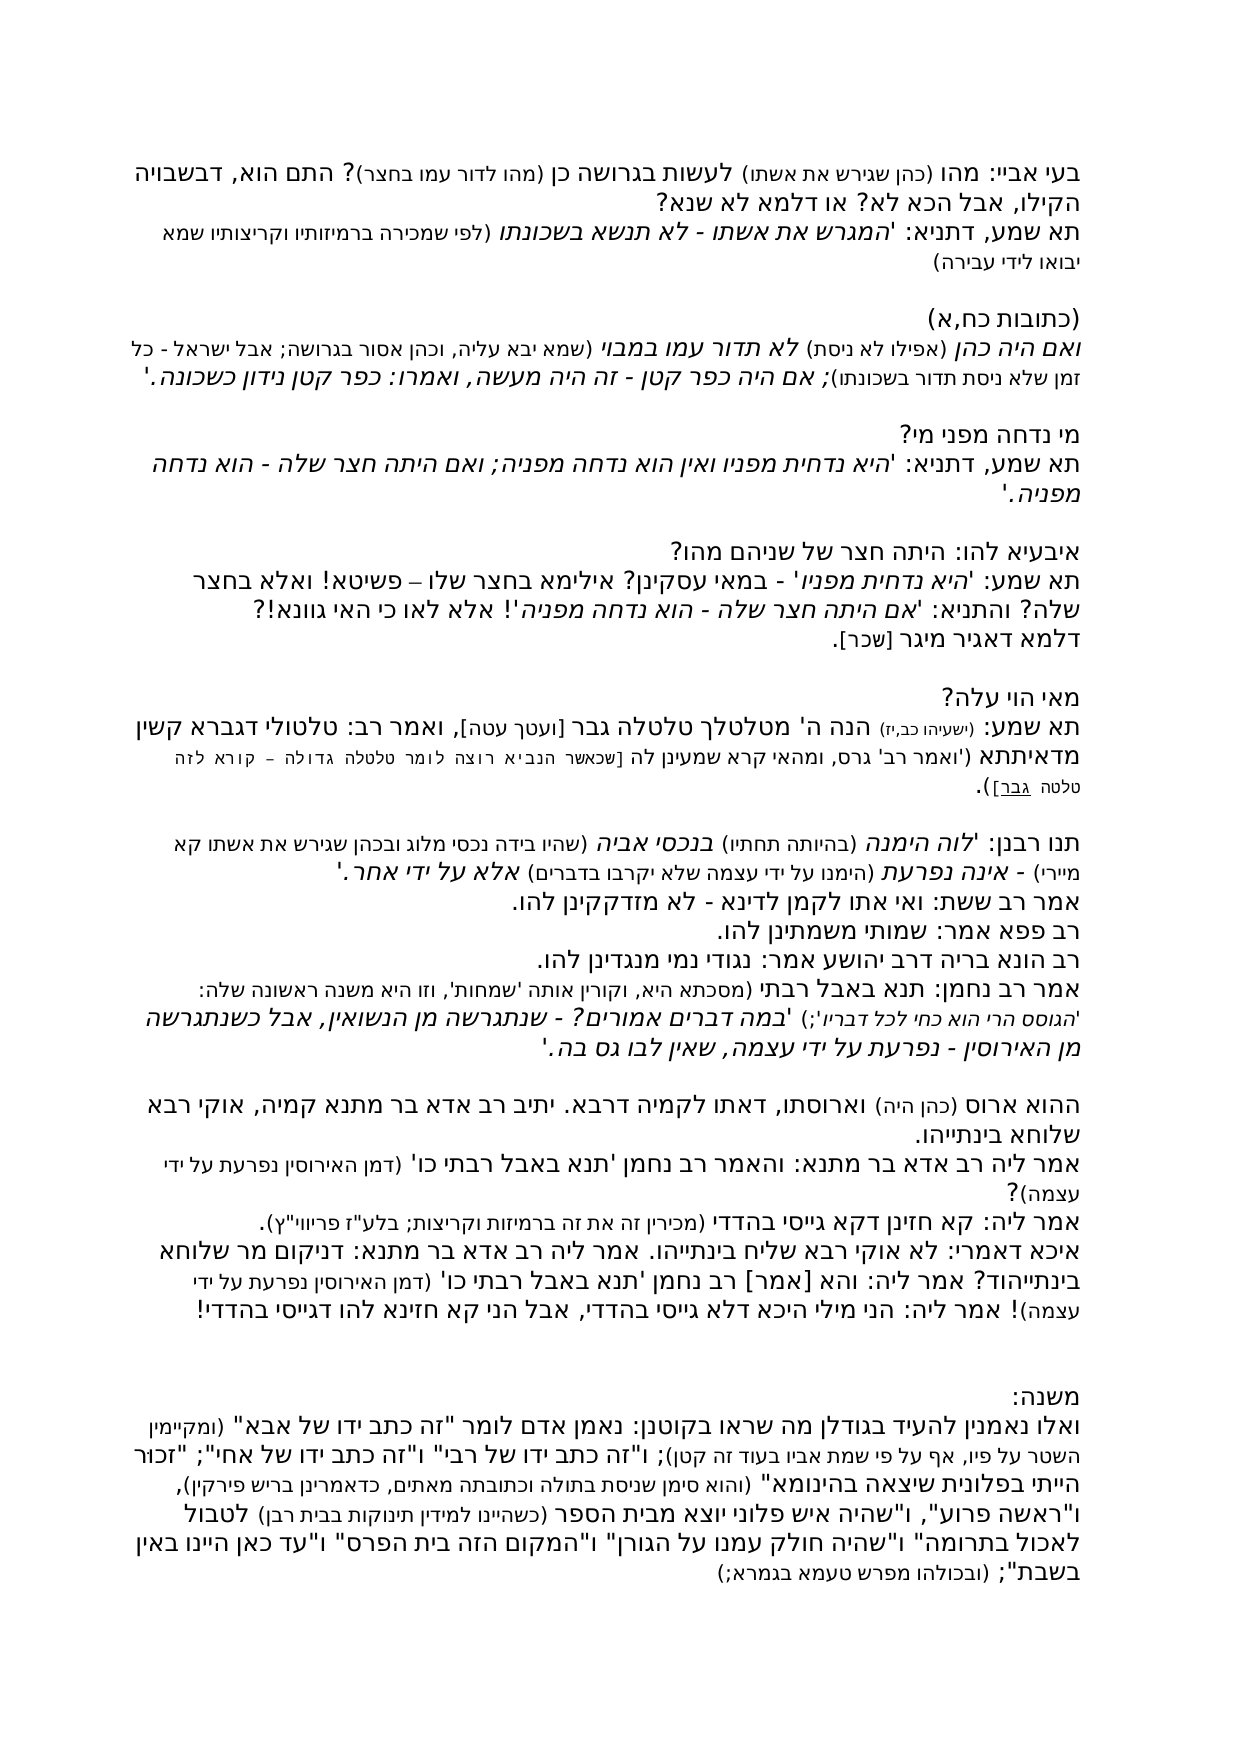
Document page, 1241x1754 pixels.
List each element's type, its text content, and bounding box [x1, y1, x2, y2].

text בעי אביי: מהו (כהן שגירש את אשתו) לעשות בגרושה כן (מהו לדור עמו בחצר)? התם הוא, דבשבויה הקילו, אבל הכא לא? או דלמא לא שנא? [130, 159, 1081, 217]
text ואלו נאמנין להעיד בגודלן מה שראו בקוטנן: נאמן אדם לומר "זה כתב ידו של אבא" (ומקיימין השטר על פיו, אף על פי שמת אביו בעוד זה קטן); ו"זה כתב ידו של רבי" ו"זה כתב ידו של אחי"; "זכוּר הייתי בפלונית שיצאה בהינומא" (והוא סימן שניסת בתולה וכתובתה מאתים, כדאמרינן בריש פירקין), ו"ראשה פרוע", ו"שהיה איש פלוני יוצא מבית הספר (כשהיינו למידין תינוקות בבית רבן) לטבול לאכול בתרומה" ו"שהיה חולק עמנו על הגורן" ו"המקום הזה בית הפרס" ו"עד כאן היינו באין בשבת"; (ובכולהו מפרש טעמא בגמרא;) [130, 1411, 1081, 1586]
text תא שמע: (ישעיהו כב,יז) הנה ה' מטלטלך טלטלה גבר [ועטך עטה], ואמר רב: טלטולי דגברא קשין מדאיתתא ('ואמר רב' גרס, ומהאי קרא שמעינן לה [שכאשר הנביא רוצה לומר טלטלה גדולה – קורא לזה טלטה גבר]). [130, 712, 1081, 799]
text משנה: [130, 1382, 1081, 1411]
text אמר ליה רב אדא בר מתנא: והאמר רב נחמן 'תנא באבל רבתי כו' (דמן האירוסין נפרעת על ידי עצמה)? [130, 1149, 1081, 1207]
text רב פפא אמר: שמותי משמתינן להו. [130, 916, 1081, 945]
text מי נדחה מפני מי? [130, 421, 1081, 450]
text תא שמע, דתניא: 'המגרש את אשתו - לא תנשא בשכונתו (לפי שמכירה ברמיזותיו וקריצותיו שמא יבואו לידי עבירה) [130, 217, 1081, 275]
text איבעיא להו: היתה חצר של שניהם מהו? [130, 537, 1081, 566]
text ההוא ארוס (כהן היה) וארוסתו, דאתו לקמיה דרבא. יתיב רב אדא בר מתנא קמיה, אוקי רבא שלוחא בינתייהו. [130, 1091, 1081, 1149]
text מאי הוי עלה? [130, 683, 1081, 712]
text דלמא דאגיר מיגר [שכר]. [130, 624, 1081, 654]
text אמר ליה: קא חזינן דקא גייסי בהדדי (מכירין זה את זה ברמיזות וקריצות; בלע"ז פריווי"ץ). [130, 1207, 1081, 1237]
text אמר רב ששת: ואי אתו לקמן לדינא - לא מזדקקינן להו. [130, 887, 1081, 916]
text (כתובות כח,א) [130, 304, 1081, 333]
text תנו רבנן: 'לוה הימנה (בהיותה תחתיו) בנכסי אביה (שהיו בידה נכסי מלוג ובכהן שגירש את אשתו קא מיירי) - אינה נפרעת (הימנו על ידי עצמה שלא יקרבו בדברים) אלא על ידי אחר.' [130, 828, 1081, 887]
text רב הונא בריה דרב יהושע אמר: נגודי נמי מנגדינן להו. [130, 945, 1081, 974]
text אמר רב נחמן: תנא באבל רבתי (מסכתא היא, וקורין אותה 'שמחות', וזו היא משנה ראשונה שלה: 'הגוסס הרי הוא כחי לכל דבריו';) 'במה דברים אמורים? - שנתגרשה מן הנשואין, אבל כשנתגרשה מן האירוסין - נפרעת על ידי עצמה, שאין לבו גס בה.' [130, 974, 1081, 1062]
text תא שמע: 'היא נדחית מפניו' - במאי עסקינן? אילימא בחצר שלו – פשיטא! ואלא בחצר שלה? והתניא: 'אם היתה חצר שלה - הוא נדחה מפניה'! אלא לאו כי האי גוונא!? [130, 566, 1081, 624]
text איכא דאמרי: לא אוקי רבא שליח בינתייהו. אמר ליה רב אדא בר מתנא: דניקום מר שלוחא בינתייהוד? אמר ליה: והא [אמר] רב נחמן 'תנא באבל רבתי כו' (דמן האירוסין נפרעת על ידי עצמה)! אמר ליה: הני מילי היכא דלא גייסי בהדדי, אבל הני קא חזינא להו דגייסי בהדדי! [130, 1237, 1081, 1324]
text ואם היה כהן (אפילו לא ניסת) לא תדור עמו במבוי (שמא יבא עליה, וכהן אסור בגרושה; אבל ישראל - כל זמן שלא ניסת תדור בשכונתו); אם היה כפר קטן - זה היה מעשה, ואמרו: כפר קטן נידון כשכונה.' [130, 333, 1081, 392]
text תא שמע, דתניא: 'היא נדחית מפניו ואין הוא נדחה מפניה; ואם היתה חצר שלה - הוא נדחה מפניה.' [130, 450, 1081, 508]
